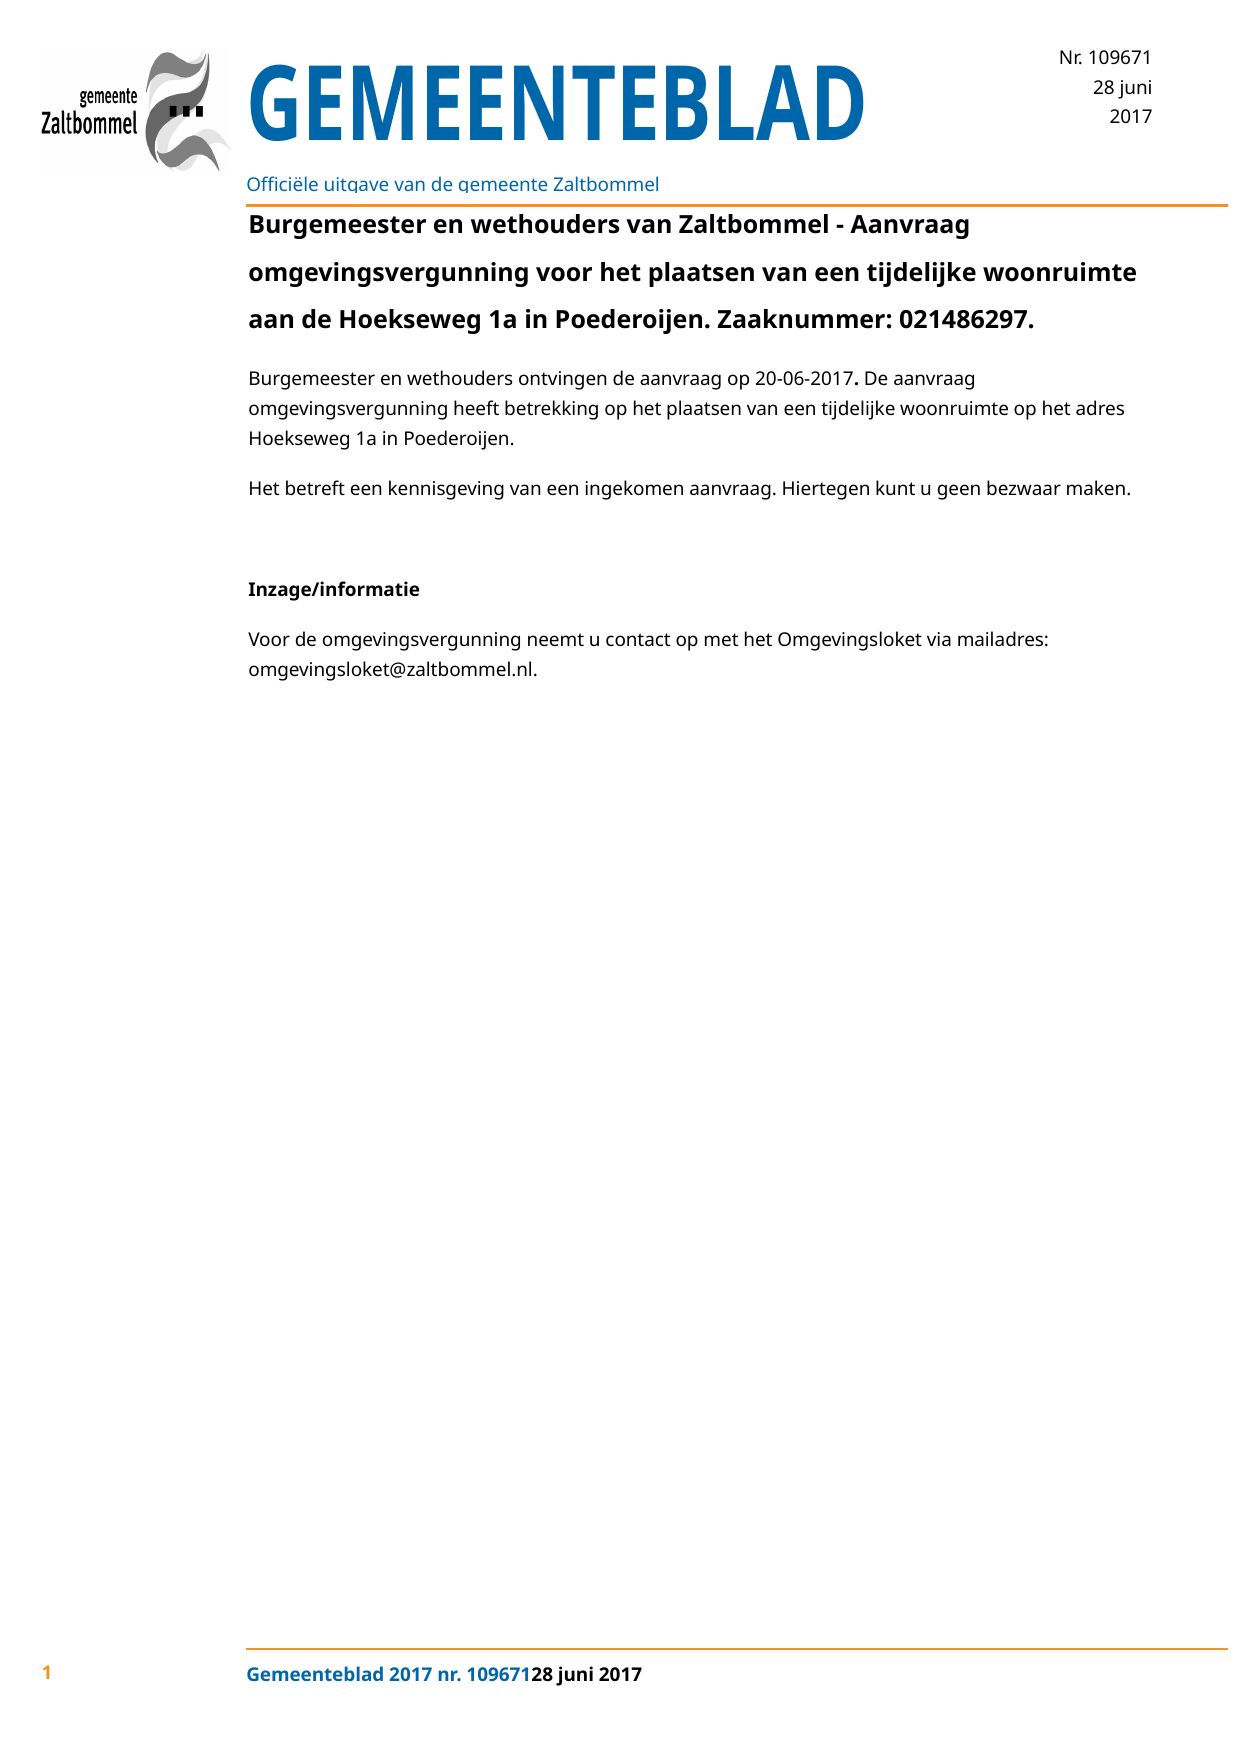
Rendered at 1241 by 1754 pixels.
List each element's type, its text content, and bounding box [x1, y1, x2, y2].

text Burgemeester en wethouders van Zaltbommel - Aanvraag omgevingsvergunning voor het plaatsen van een tijdelijke woonruimte aan de Hoekseweg 1a in Poederoijen. Zaaknummer: 021486297. [248, 207, 1152, 336]
text Het betreft een kennisgeving van een ingekomen aanvraag. Hiertegen kunt u geen bezwaar maken. [248, 475, 1152, 501]
text Burgemeester en wethouders ontvingen de aanvraag op 20-06-2017. De aanvraag omgevingsvergunning heeft betrekking op het plaatsen van een tijdelijke woonruimte op het adres Hoekseweg 1a in Poederoijen. [248, 366, 1152, 450]
picture [41, 47, 231, 172]
text Voor de omgevingsvergunning neemt u contact op met het Omgevingsloket via mailadres: omgevingsloket@zaltbommel.nl. [248, 626, 1152, 682]
text Inzage/informatie [248, 576, 1152, 602]
